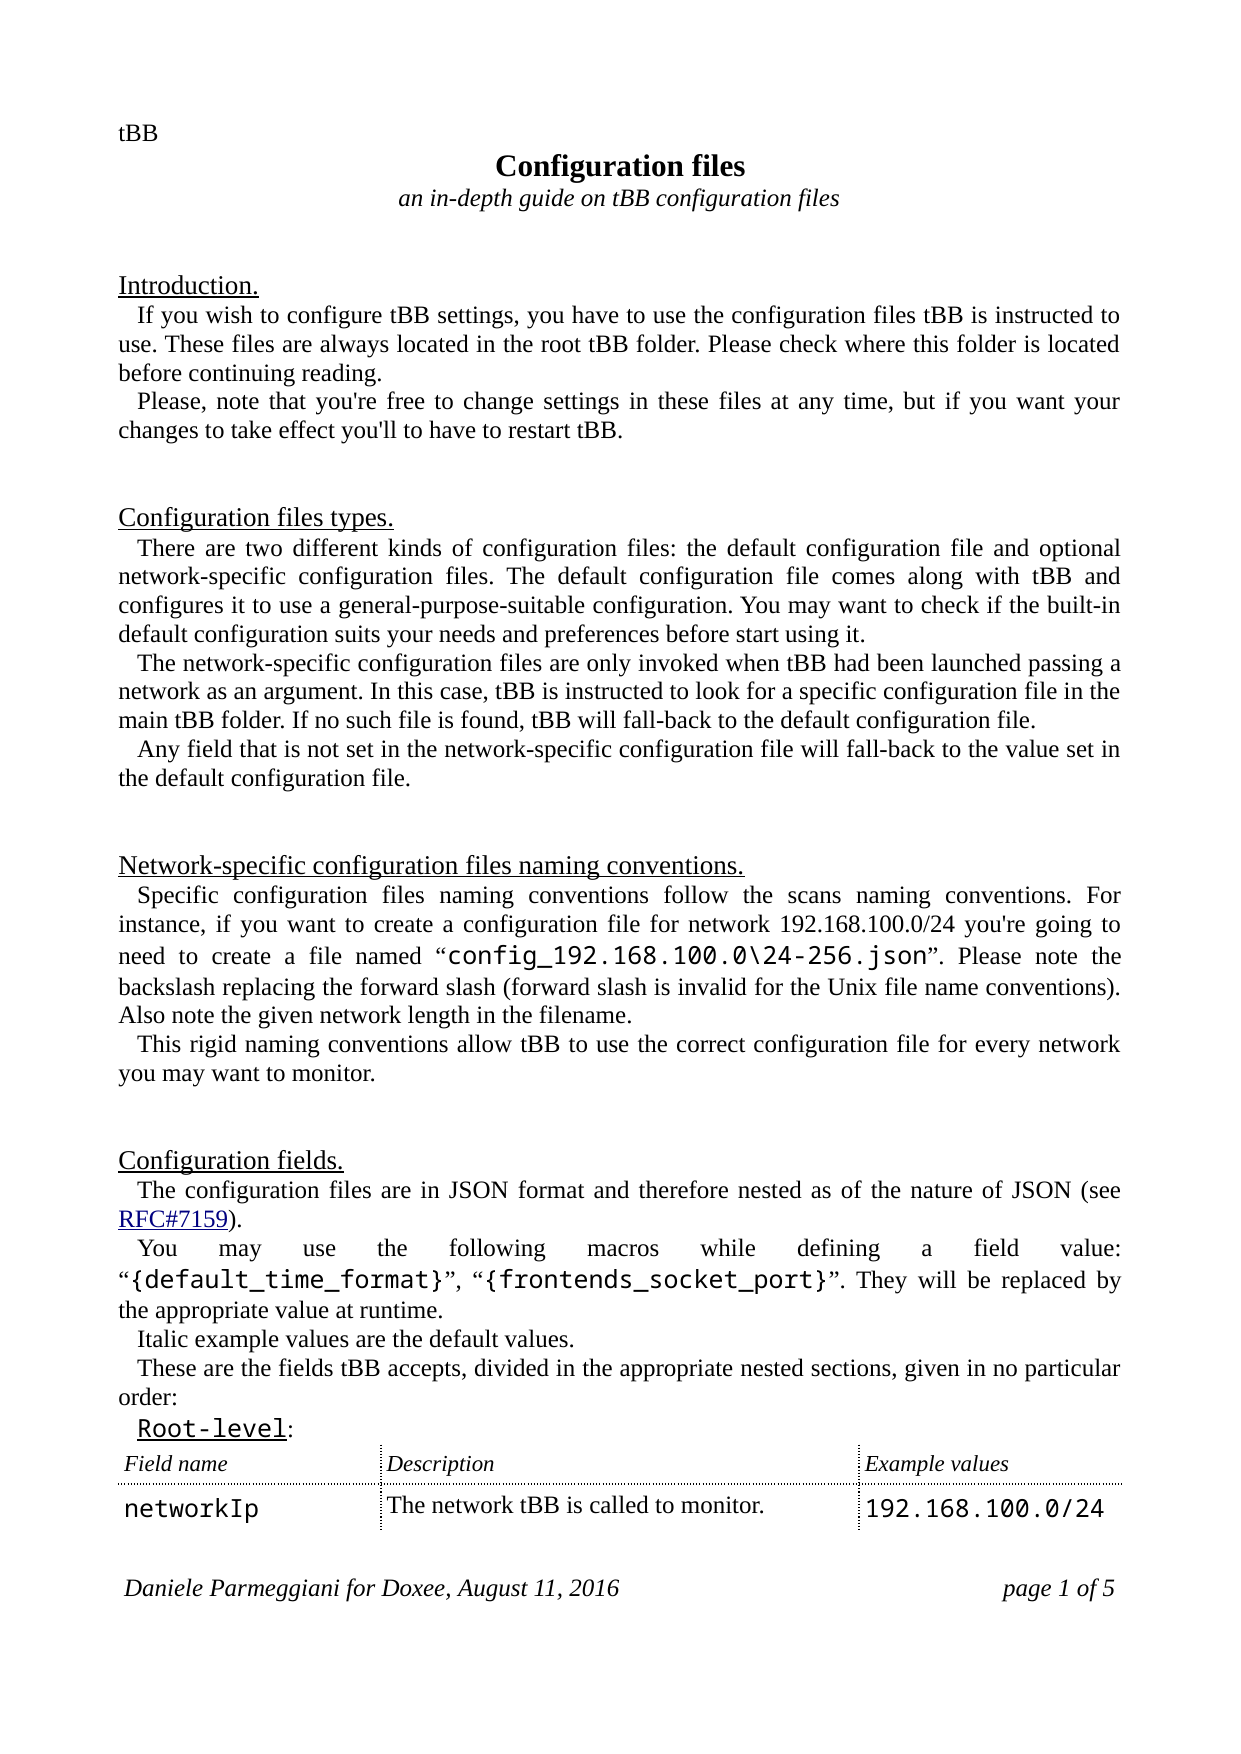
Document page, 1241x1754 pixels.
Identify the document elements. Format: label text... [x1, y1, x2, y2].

table_header Description [381, 1445, 859, 1482]
text If you wish to configure tBB settings, you have to use the configuration files tBB is instructed to use. These files are always located in the root tBB folder. Please check where this folder is located before continuing reading. [118, 300, 1122, 386]
table_header Example values [859, 1445, 1123, 1482]
text Please, note that you're free to change settings in these files at any time, but if you want your changes to take effect you'll to have to restart tBB. [118, 386, 1122, 444]
table_header Field name [118, 1445, 381, 1482]
text Configuration files [118, 147, 1122, 183]
text Any field that is not set in the network-specific configuration file will fall-back to the value set in the default configuration file. [118, 734, 1122, 791]
text This rigid naming conventions allow tBB to use the correct configuration file for every network you may want to monitor. [118, 1029, 1122, 1087]
text Configuration fields. [118, 1144, 1122, 1175]
text tBB [118, 118, 1122, 147]
text The network-specific configuration files are only invoked when tBB had been launched passing a network as an argument. In this case, tBB is instructed to look for a specific configuration file in the main tBB folder. If no such file is found, tBB will fall-back to the default configuration file. [118, 648, 1122, 734]
text There are two different kinds of configuration files: the default configuration file and optional network-specific configuration files. The default configuration file comes along with tBB and configures it to use a general-purpose-suitable configuration. You may want to check if the built-in default configuration suits your needs and preferences before start using it. [118, 533, 1122, 648]
table_cell networkIp [118, 1483, 381, 1530]
text Introduction. [118, 269, 1122, 300]
text Italic example values are the default values. [118, 1324, 1122, 1353]
text These are the fields tBB accepts, divided in the appropriate nested sections, given in no particular order: [118, 1353, 1122, 1411]
text Root-level: [118, 1411, 1122, 1444]
text Specific configuration files naming conventions follow the scans naming conventions. For instance, if you want to create a configuration file for network 192.168.100.0/24 you're going to need to create a file named “config_192.168.100.0\24-256.json”. Please note the backslash replacing the forward slash (forward slash is invalid for the Unix file name conventions). Also note the given network length in the filename. [118, 880, 1122, 1029]
table_cell The network tBB is called to monitor. [381, 1483, 859, 1530]
text an in-depth guide on tBB configuration files [118, 183, 1122, 212]
text Network-specific configuration files naming conventions. [118, 849, 1122, 880]
text The configuration files are in JSON format and therefore nested as of the nature of JSON (see RFC#7159). [118, 1175, 1122, 1233]
text Configuration files types. [118, 501, 1122, 533]
table_cell 192.168.100.0/24 [859, 1483, 1123, 1530]
text You may use the following macros while defining a field value: “{default_time_format}”, “{frontends_socket_port}”. They will be replaced by the appropriate value at runtime. [118, 1233, 1122, 1324]
